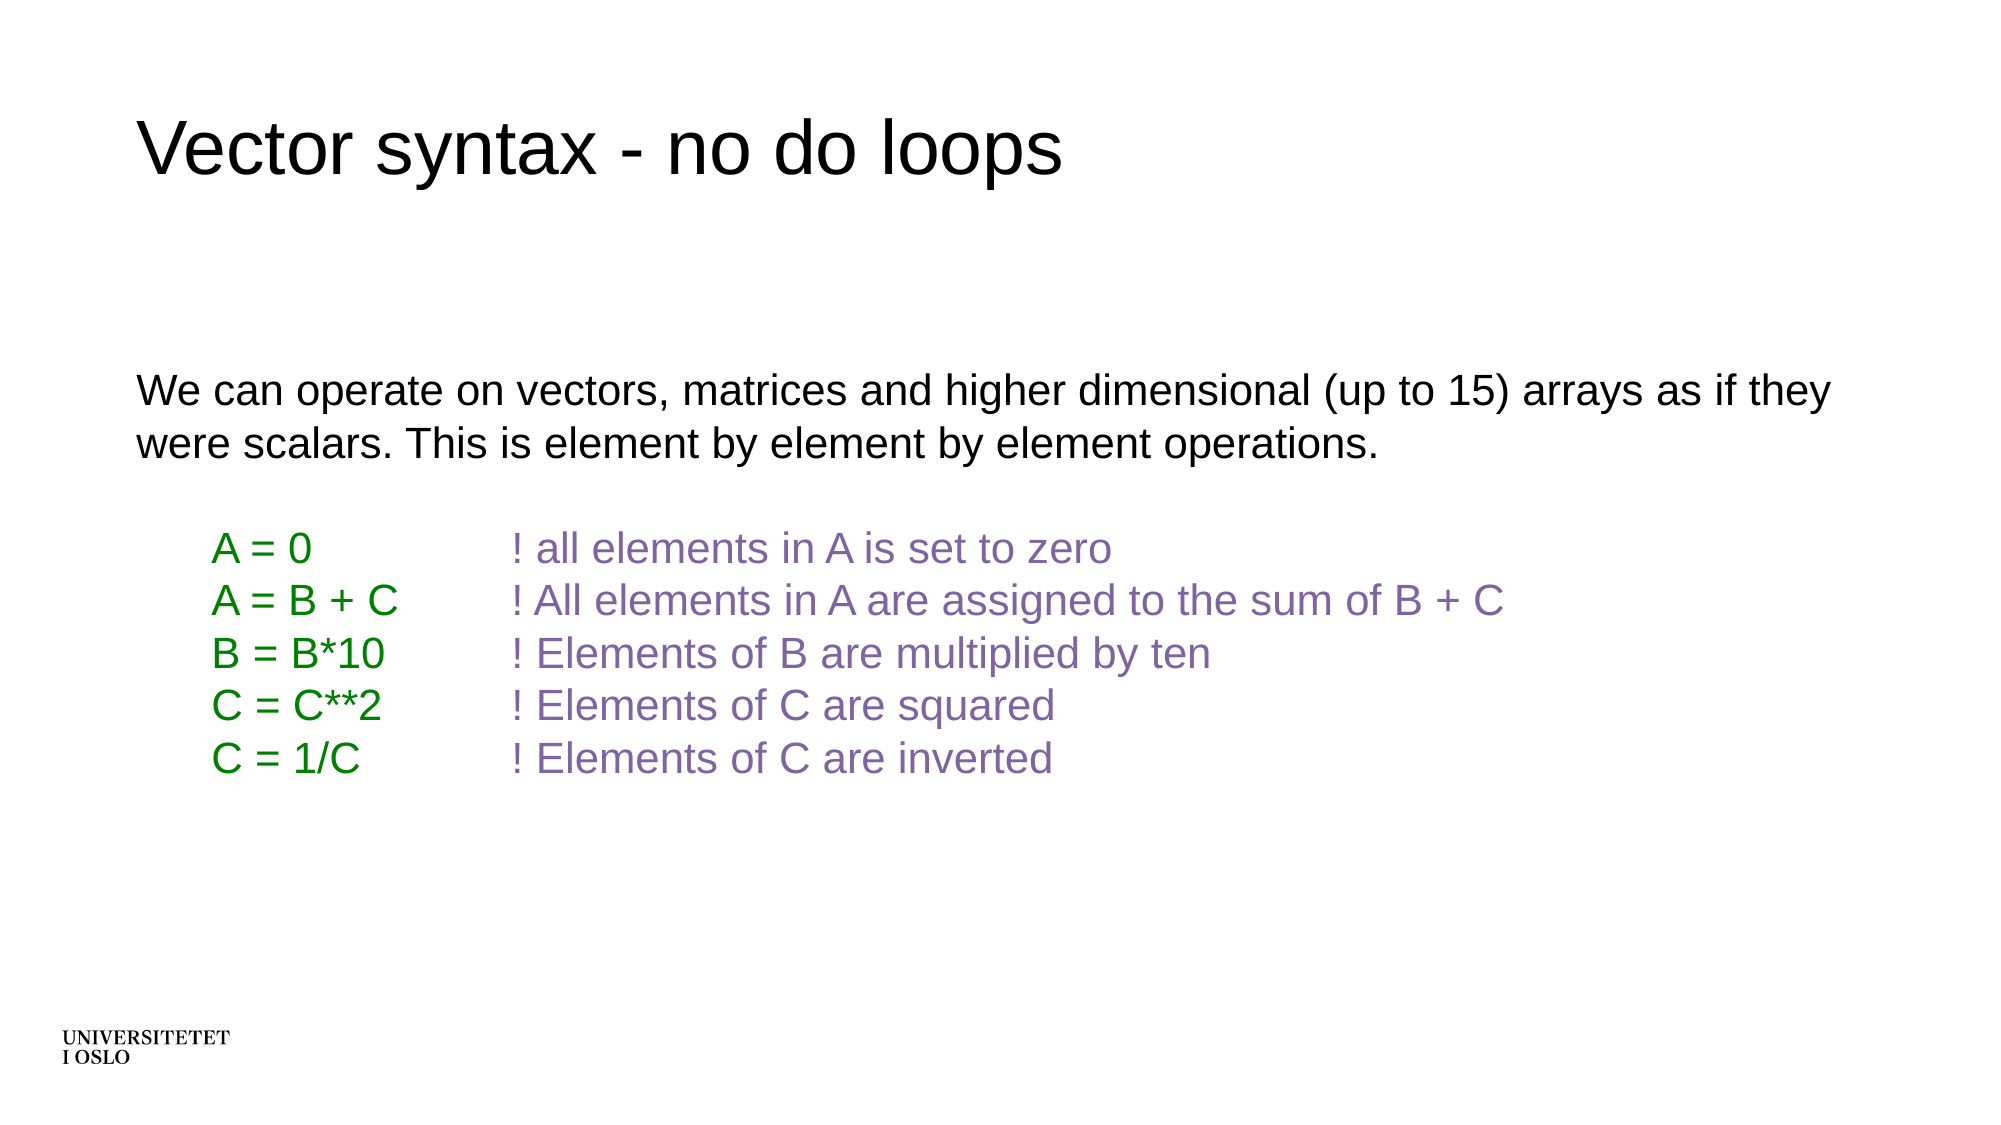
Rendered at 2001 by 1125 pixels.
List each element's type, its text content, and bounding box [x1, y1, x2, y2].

title Vector syntax - no do loops [136, 97, 1862, 257]
list We can operate on vectors, matrices and higher dimensional (up to 15) arrays as if they were scalars. This is element by element by element operations. A = 0 ! all elements in A is set to zero A = B + C ! All elements in A are assigned to the sum of B + C B = B*10 ! Elements of B are multiplied by ten C = C**2 ! Elements of C are squared C = 1/C ! Elements of C are inverted [136, 362, 1862, 1040]
picture [62, 1030, 230, 1064]
